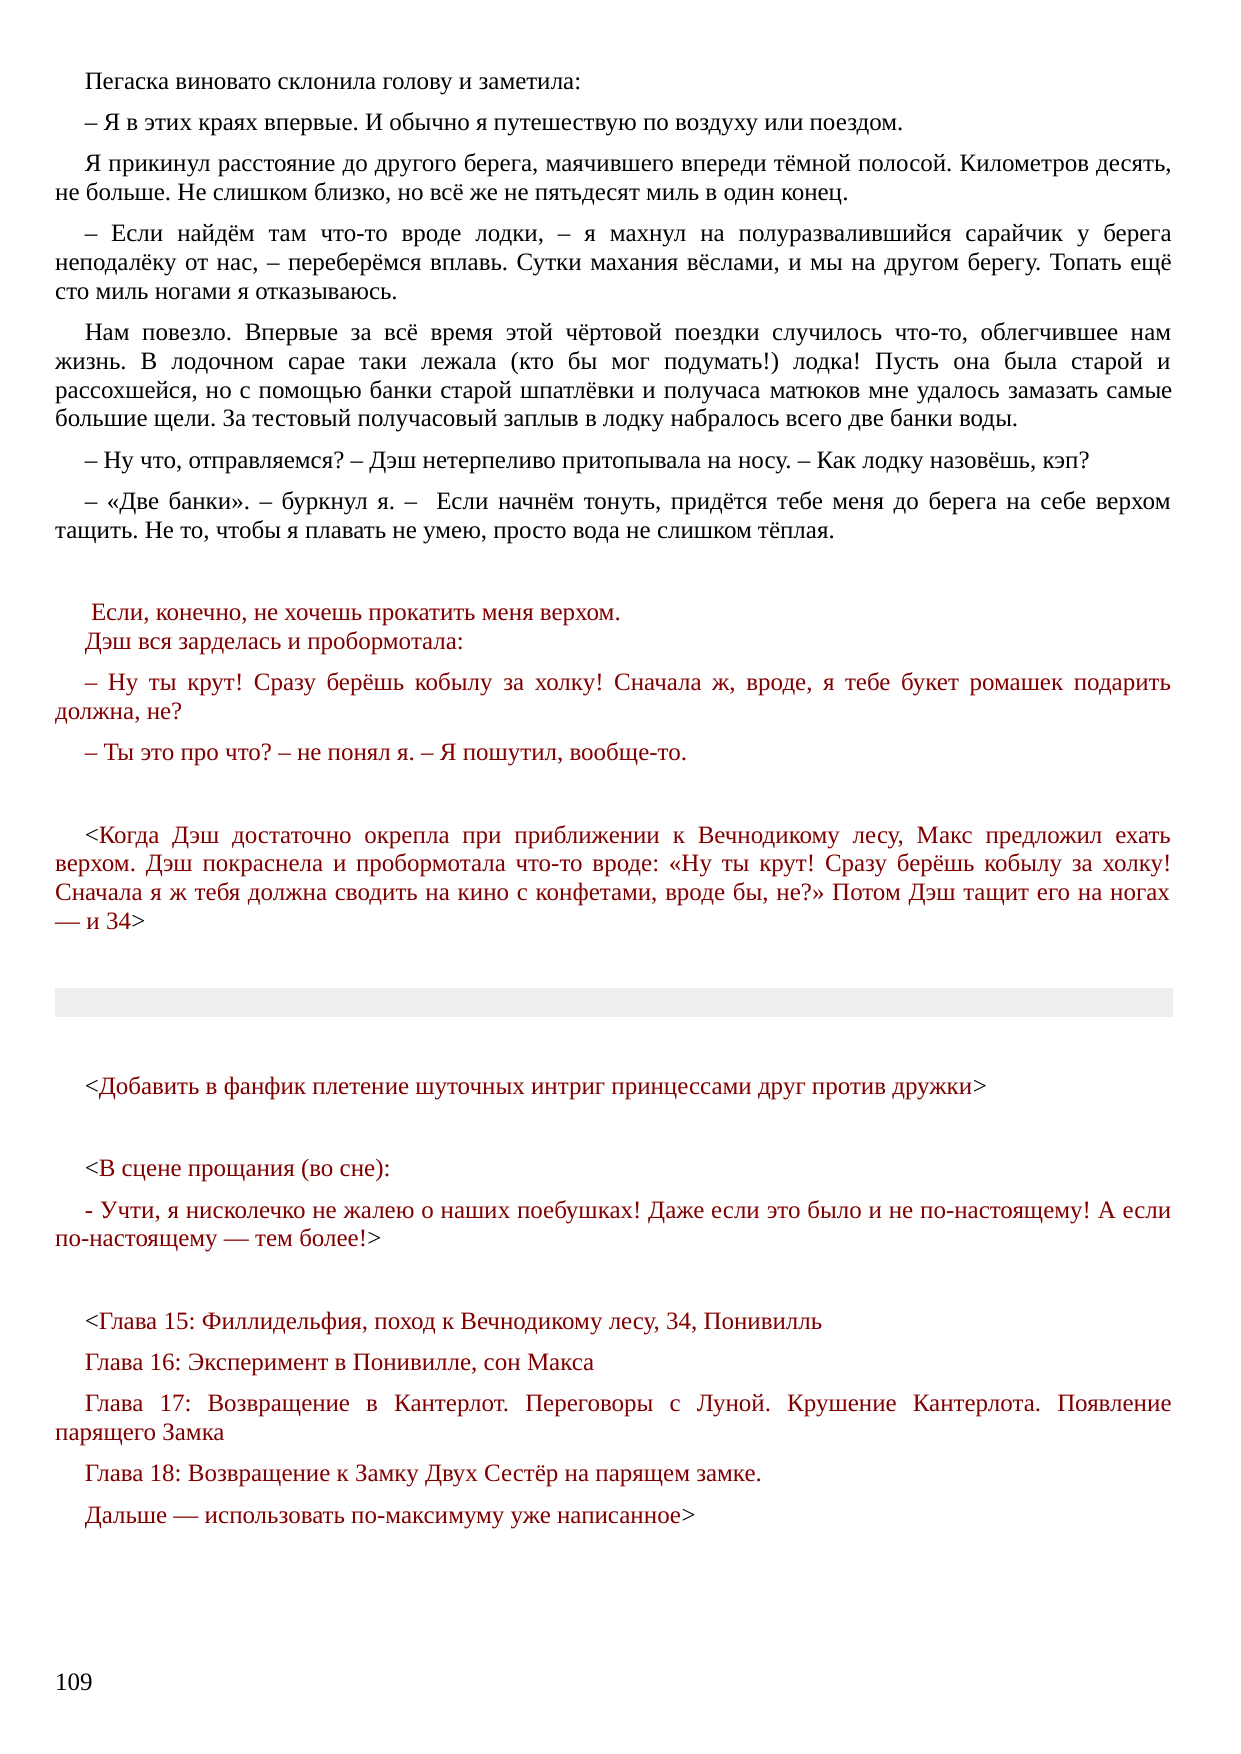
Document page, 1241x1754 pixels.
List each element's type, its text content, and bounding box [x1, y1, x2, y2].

text Дальше — использовать по-максимуму уже написанное> [55, 1500, 1173, 1528]
text Глава 18: Возвращение к Замку Двух Сестёр на парящем замке. [55, 1458, 1173, 1487]
text – «Две банки». – буркнул я. – Если начнём тонуть, придётся тебе меня до берега на себе верхом тащить. Не то, чтобы я плавать не умею, просто вода не слишком тёплая. [55, 486, 1173, 543]
text <Глава 15: Филлидельфия, поход к Вечнодикому лесу, 34, Понивилль [55, 1306, 1173, 1335]
text Пегаска виновато склонила голову и заметила: [55, 66, 1173, 95]
text – Если найдём там что-то вроде лодки, – я махнул на полуразвалившийся сарайчик у берега неподалёку от нас, – переберёмся вплавь. Сутки махания вёслами, и мы на другом берегу. Топать ещё сто миль ногами я отказываюсь. [55, 218, 1173, 305]
text Глава 17: Возвращение в Кантерлот. Переговоры с Луной. Крушение Кантерлота. Появление парящего Замка [55, 1388, 1173, 1446]
text - Учти, я нисколечко не жалею о наших поебушках! Даже если это было и не по-настоящему! А если по-настоящему — тем более!> [55, 1195, 1173, 1252]
text <Когда Дэш достаточно окрепла при приближении к Вечнодикому лесу, Макс предложил ехать верхом. Дэш покраснела и пробормотала что-то вроде: «Ну ты крут! Сразу берёшь кобылу за холку! Сначала я ж тебя должна сводить на кино с конфетами, вроде бы, не?» Потом Дэш тащит его на ногах — и 34> [55, 820, 1173, 935]
text Нам повезло. Впервые за всё время этой чёртовой поездки случилось что-то, облегчившее нам жизнь. В лодочном сарае таки лежала (кто бы мог подумать!) лодка! Пусть она была старой и рассохшейся, но с помощью банки старой шпатлёвки и получаса матюков мне удалось замазать самые большие щели. За тестовый получасовый заплыв в лодку набралось всего две банки воды. [55, 317, 1173, 432]
text Глава 16: Эксперимент в Понивилле, сон Макса [55, 1347, 1173, 1376]
text <В сцене прощания (во сне): [55, 1153, 1173, 1182]
text – Ну что, отправляемся? – Дэш нетерпеливо притопывала на носу. – Как лодку назовёшь, кэп? [55, 445, 1173, 473]
text <Добавить в фанфик плетение шуточных интриг принцессами друг против дружки> [55, 1071, 1173, 1100]
text – Ты это про что? – не понял я. – Я пошутил, вообще-то. [55, 737, 1173, 766]
text Я прикинул расстояние до другого берега, маячившего впереди тёмной полосой. Километров десять, не больше. Не слишком близко, но всё же не пятьдесят миль в один конец. [55, 148, 1173, 206]
text – Ну ты крут! Сразу берёшь кобылу за холку! Сначала ж, вроде, я тебе букет ромашек подарить должна, не? [55, 667, 1173, 725]
text Если, конечно, не хочешь прокатить меня верхом. [55, 597, 1173, 626]
text Дэш вся зарделась и пробормотала: [55, 626, 1173, 655]
text – Я в этих краях впервые. И обычно я путешествую по воздуху или поездом. [55, 107, 1173, 136]
